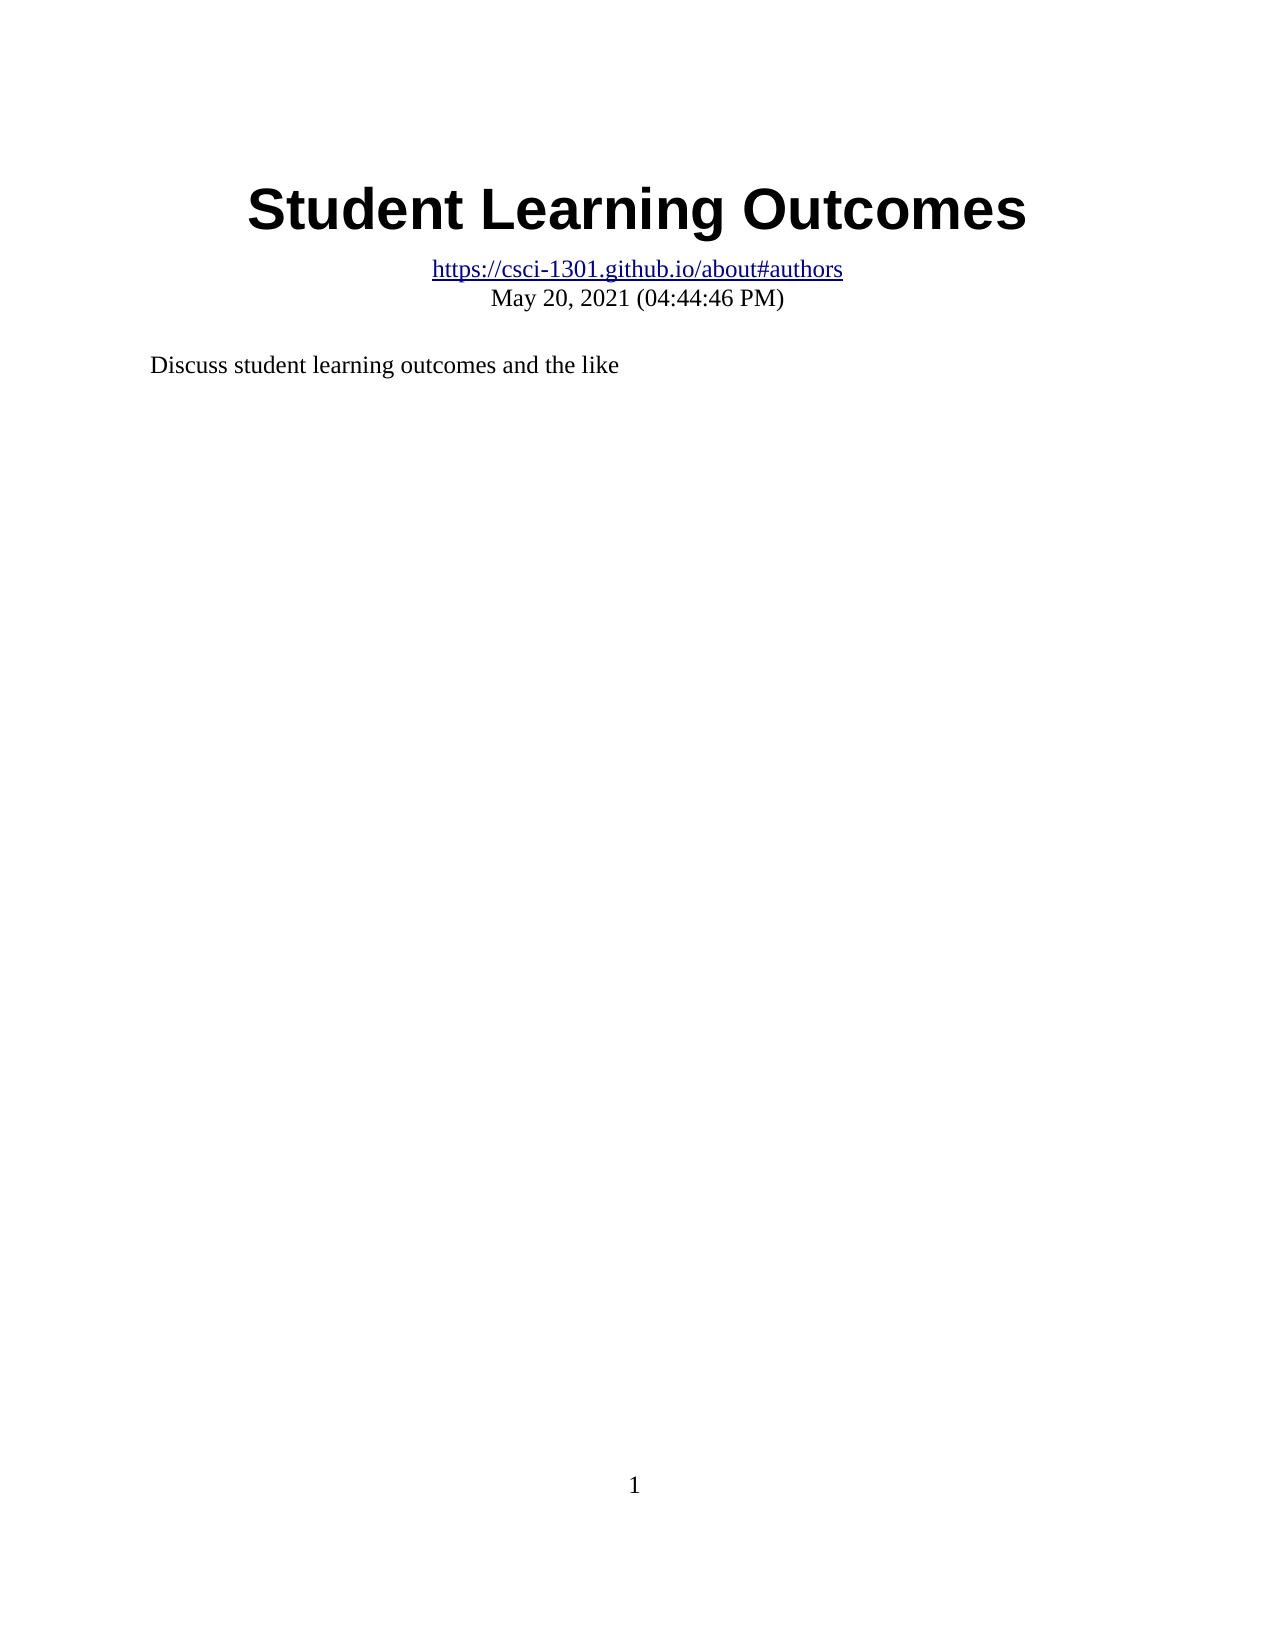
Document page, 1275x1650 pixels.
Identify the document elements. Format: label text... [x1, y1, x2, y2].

title Student Learning Outcomes [150, 175, 1125, 242]
text Discuss student learning outcomes and the like [150, 350, 1125, 378]
text May 20, 2021 (04:44:46 PM) [150, 283, 1125, 312]
text https://csci-1301.github.io/about#authors [150, 254, 1125, 283]
